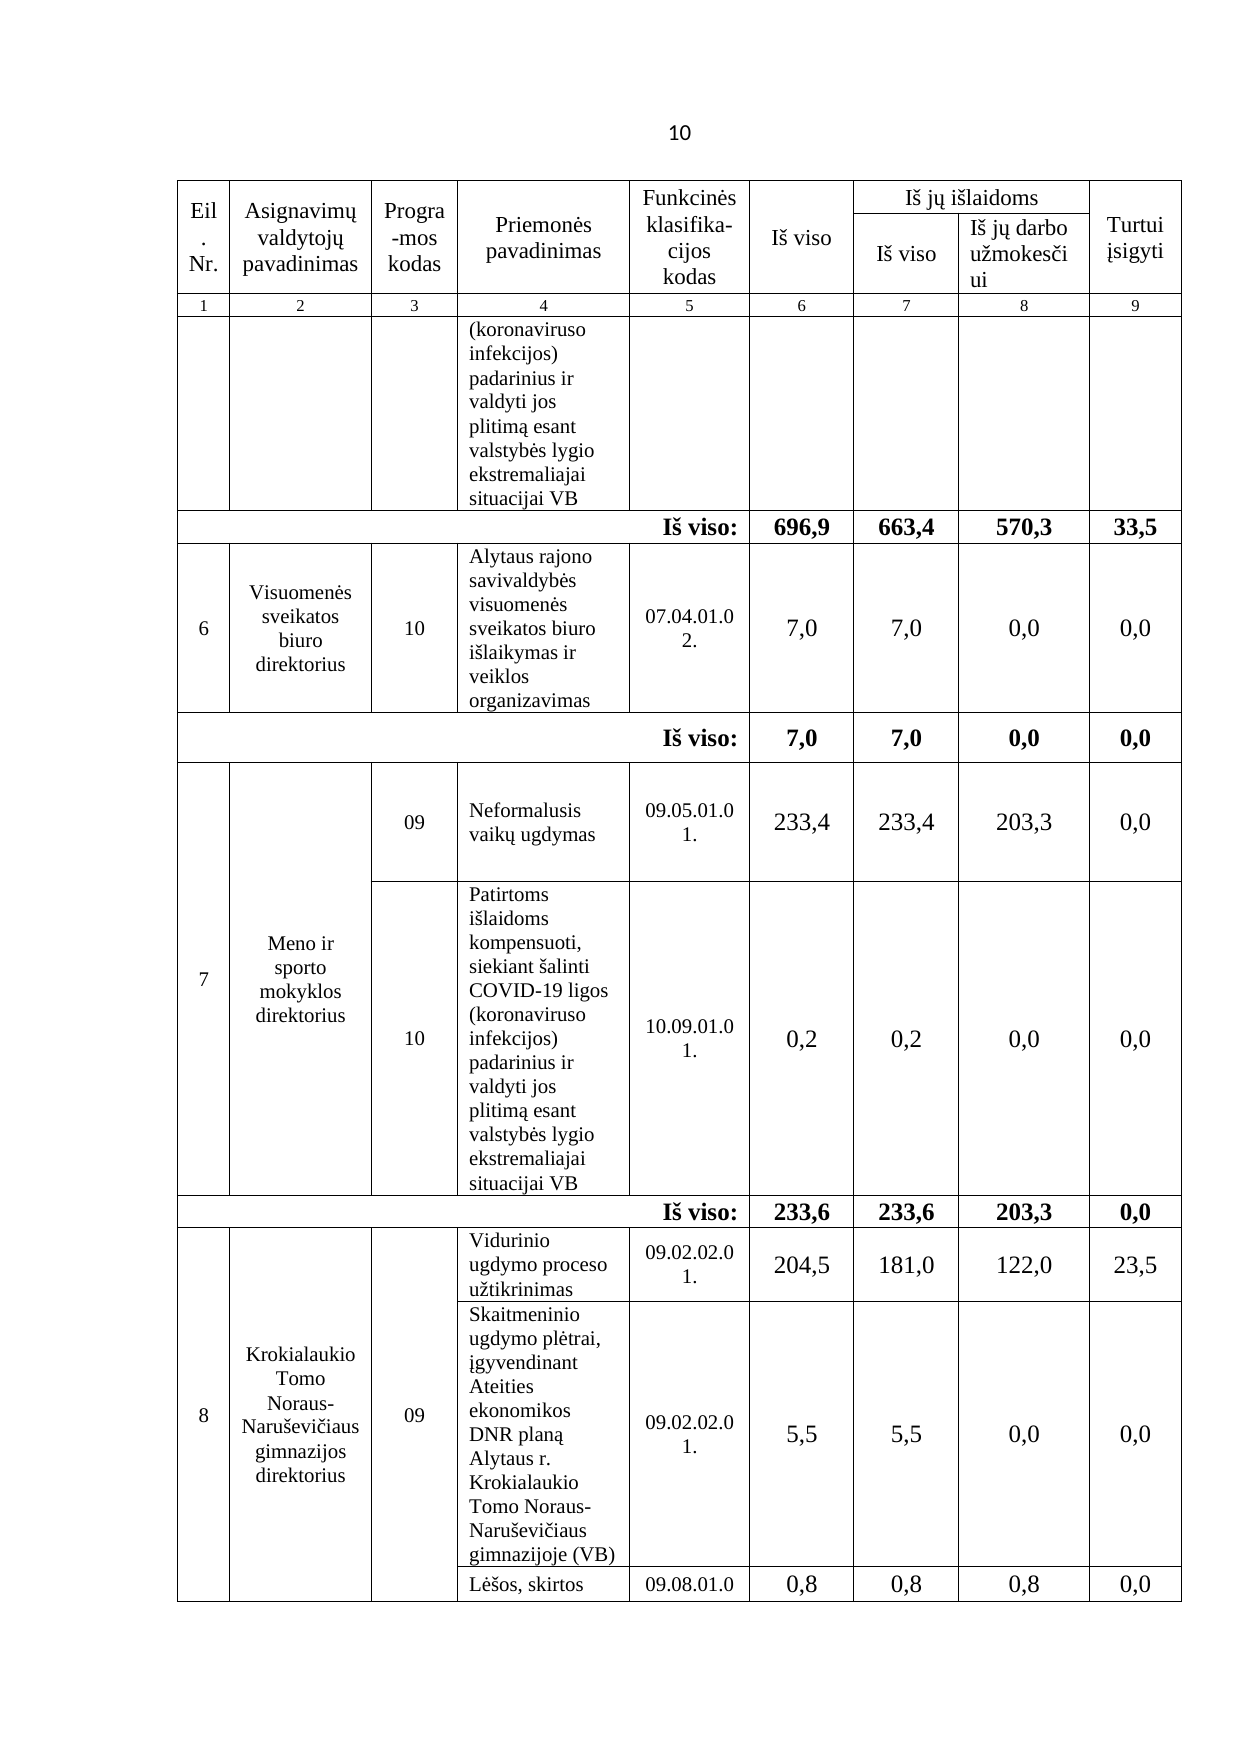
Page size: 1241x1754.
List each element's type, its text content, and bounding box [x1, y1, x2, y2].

table_cell 233,4 [854, 763, 958, 881]
table_cell Iš viso: [178, 1196, 749, 1227]
table_cell [630, 317, 749, 510]
table_cell 6 [178, 544, 229, 712]
table_cell 663,4 [854, 511, 958, 543]
table_cell Meno ir sporto mokyklos direktorius [230, 763, 371, 1194]
table_cell [854, 317, 958, 510]
table_header Iš viso [750, 181, 853, 293]
table_cell Iš viso [854, 214, 958, 293]
table_cell 0,0 [1090, 763, 1181, 881]
table_header Turtui įsigyti [1090, 181, 1181, 293]
table_cell 696,9 [750, 511, 853, 543]
table_cell 181,0 [854, 1228, 958, 1301]
table_header Eil. Nr. [178, 181, 229, 293]
table_cell 09 [372, 763, 457, 881]
table_cell [1090, 317, 1181, 510]
table_cell 233,6 [750, 1196, 853, 1227]
table_cell 0,2 [854, 882, 958, 1194]
table_cell Neformalusis vaikų ugdymas [458, 763, 629, 881]
table_cell 233,4 [750, 763, 853, 881]
table_cell 8 [178, 1228, 229, 1601]
table_cell 0,2 [750, 882, 853, 1194]
table_cell Iš viso: [178, 511, 749, 543]
table_cell Krokialaukio Tomo Noraus-Naruševičiaus gimnazijos direktorius [230, 1228, 371, 1601]
table_cell 233,6 [854, 1196, 958, 1227]
table_cell 0,0 [1090, 882, 1181, 1194]
table_cell 09 [372, 1228, 457, 1601]
table_cell 0,0 [1090, 1196, 1181, 1227]
table_cell 10 [372, 544, 457, 712]
table_cell 0,8 [854, 1567, 958, 1601]
table_cell 33,5 [1090, 511, 1181, 543]
table_cell 3 [372, 294, 457, 316]
table_cell 7,0 [854, 713, 958, 762]
table_cell 9 [1090, 294, 1181, 316]
table_cell [750, 317, 853, 510]
table_cell [372, 317, 457, 510]
table_cell 203,3 [959, 763, 1089, 881]
table_cell 5 [630, 294, 749, 316]
table_cell Visuomenės sveikatos biuro direktorius [230, 544, 371, 712]
table_cell 0,0 [1090, 544, 1181, 712]
table_cell 0,0 [959, 544, 1089, 712]
table_cell 4 [458, 294, 629, 316]
table_header Asignavimų valdytojų pavadinimas [230, 181, 371, 293]
table_cell 0,8 [750, 1567, 853, 1601]
table_cell 5,5 [854, 1302, 958, 1566]
table_cell [959, 317, 1089, 510]
table_cell 7,0 [854, 544, 958, 712]
table_cell 0,8 [959, 1567, 1089, 1601]
table_cell 122,0 [959, 1228, 1089, 1301]
table_header Progra-mos kodas [372, 181, 457, 293]
table_cell 07.04.01.02. [630, 544, 749, 712]
table_cell 2 [230, 294, 371, 316]
table_cell 09.05.01.01. [630, 763, 749, 881]
table_cell [230, 317, 371, 510]
table_cell 8 [959, 294, 1089, 316]
table_header Iš jų išlaidoms [854, 181, 1089, 213]
table_cell 0,0 [1090, 713, 1181, 762]
table_cell Skaitmeninio ugdymo plėtrai, įgyvendinant Ateities ekonomikos DNR planą Alytaus r. Krokialaukio Tomo Noraus-Naruševičiaus gimnazijoje (VB) [458, 1302, 629, 1566]
table_cell Vidurinio ugdymo proceso užtikrinimas [458, 1228, 629, 1301]
table_cell Patirtoms išlaidoms kompensuoti, siekiant šalinti COVID-19 ligos (koronaviruso infekcijos) padarinius ir valdyti jos plitimą esant valstybės lygio ekstremaliajai situacijai VB [458, 882, 629, 1194]
table_cell 0,0 [959, 713, 1089, 762]
table_header Funkcinės klasifika-cijos kodas [630, 181, 749, 293]
table_cell 10.09.01.01. [630, 882, 749, 1194]
table_cell Iš viso: [178, 713, 749, 762]
table_header Priemonės pavadinimas [458, 181, 629, 293]
table_cell [178, 317, 229, 510]
table_cell 0,0 [959, 882, 1089, 1194]
table_cell 7,0 [750, 713, 853, 762]
table_cell 7,0 [750, 544, 853, 712]
table_cell 1 [178, 294, 229, 316]
table_cell (koronaviruso infekcijos) padarinius ir valdyti jos plitimą esant valstybės lygio ekstremaliajai situacijai VB [458, 317, 629, 510]
table_cell 0,0 [1090, 1302, 1181, 1566]
table_cell 7 [178, 763, 229, 1194]
table_cell 09.02.02.01. [630, 1228, 749, 1301]
table_cell Iš jų darbo užmokesčiui [959, 214, 1089, 293]
table_cell 204,5 [750, 1228, 853, 1301]
table_cell 23,5 [1090, 1228, 1181, 1301]
table_cell Lėšos, skirtos [458, 1567, 629, 1601]
table_cell 0,0 [959, 1302, 1089, 1566]
table_cell 09.08.01.0 [630, 1567, 749, 1601]
table_cell 7 [854, 294, 958, 316]
table_cell 570,3 [959, 511, 1089, 543]
table_cell Alytaus rajono savivaldybės visuomenės sveikatos biuro išlaikymas ir veiklos organizavimas [458, 544, 629, 712]
table_cell 203,3 [959, 1196, 1089, 1227]
table_cell 10 [372, 882, 457, 1194]
table_cell 5,5 [750, 1302, 853, 1566]
table_cell 0,0 [1090, 1567, 1181, 1601]
table_cell 6 [750, 294, 853, 316]
table_cell 09.02.02.01. [630, 1302, 749, 1566]
